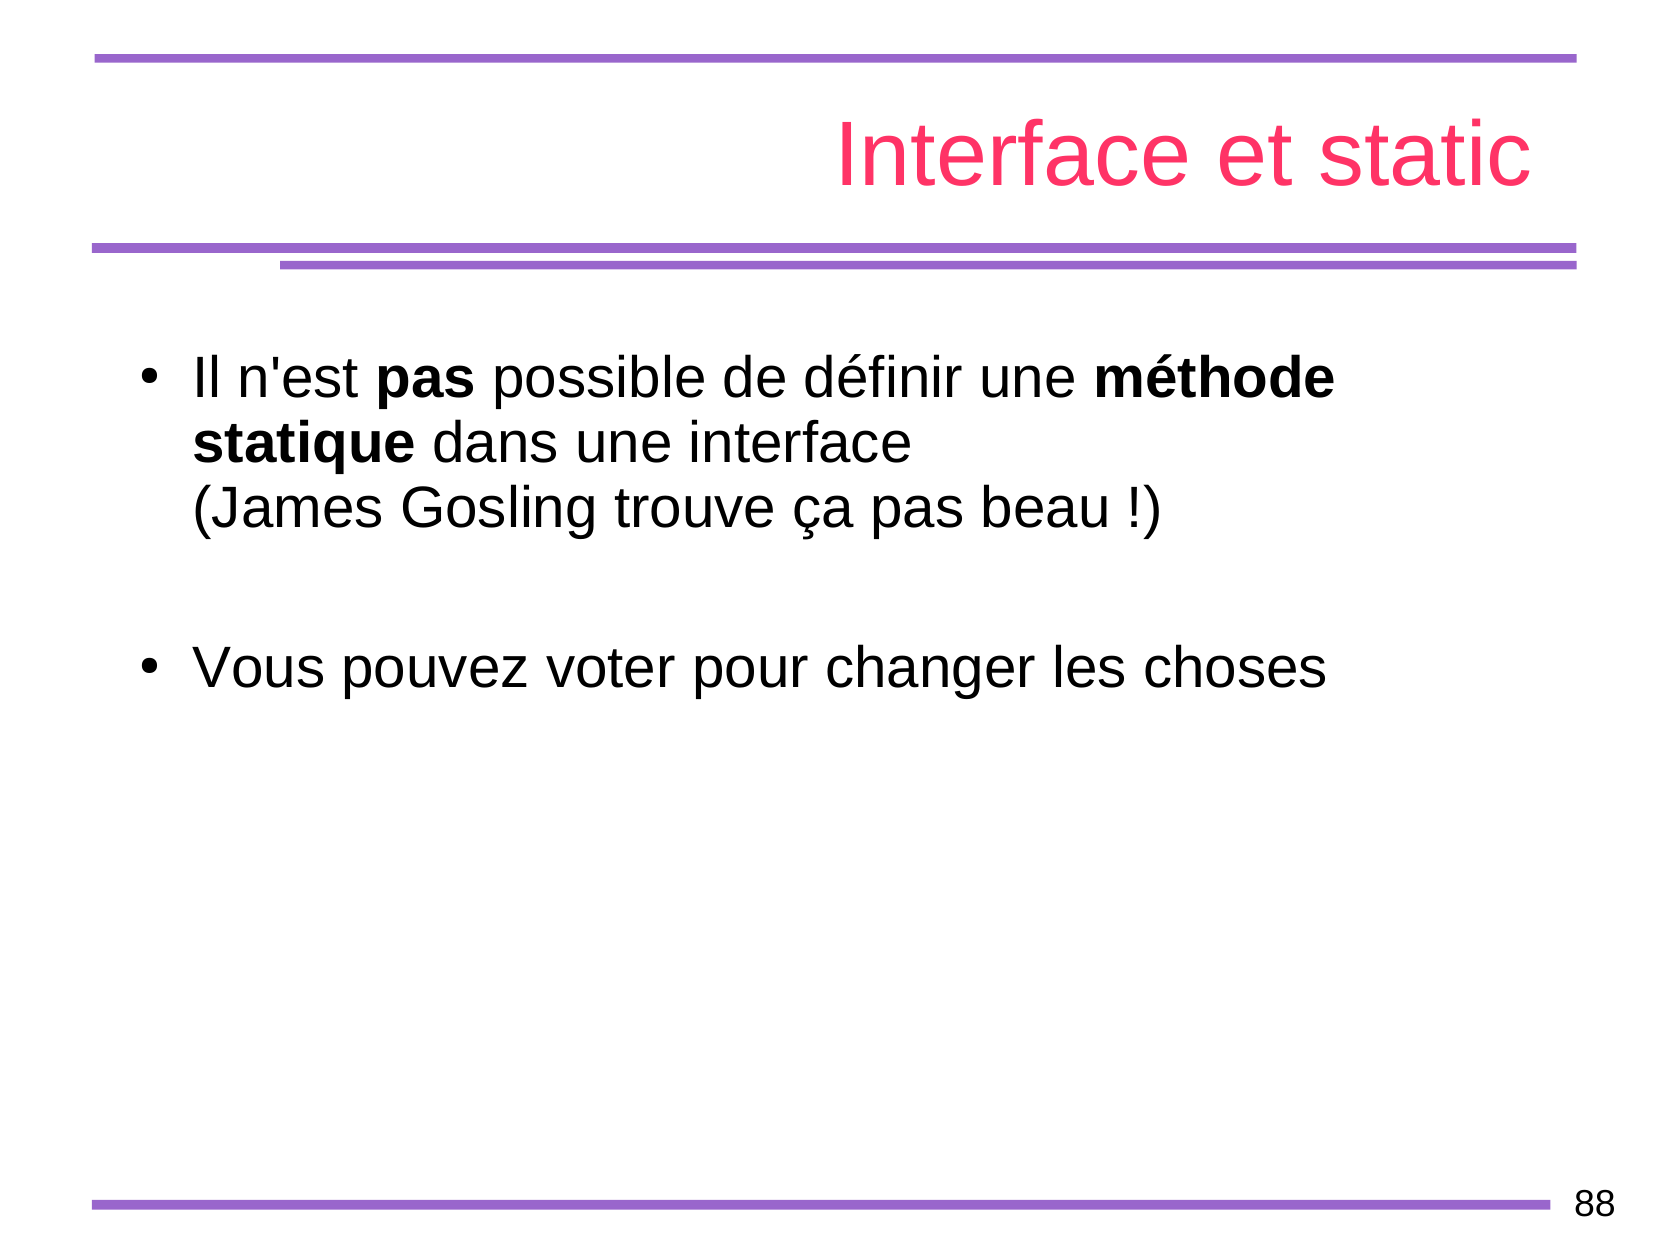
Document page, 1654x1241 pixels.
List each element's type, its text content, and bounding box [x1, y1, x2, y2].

list Il n'est pas possible de définir une méthode statique dans une interface (James Gosling trouve ça pas beau !) Vous pouvez voter pour changer les choses [121, 344, 1534, 818]
title Interface et static [121, 49, 1534, 257]
